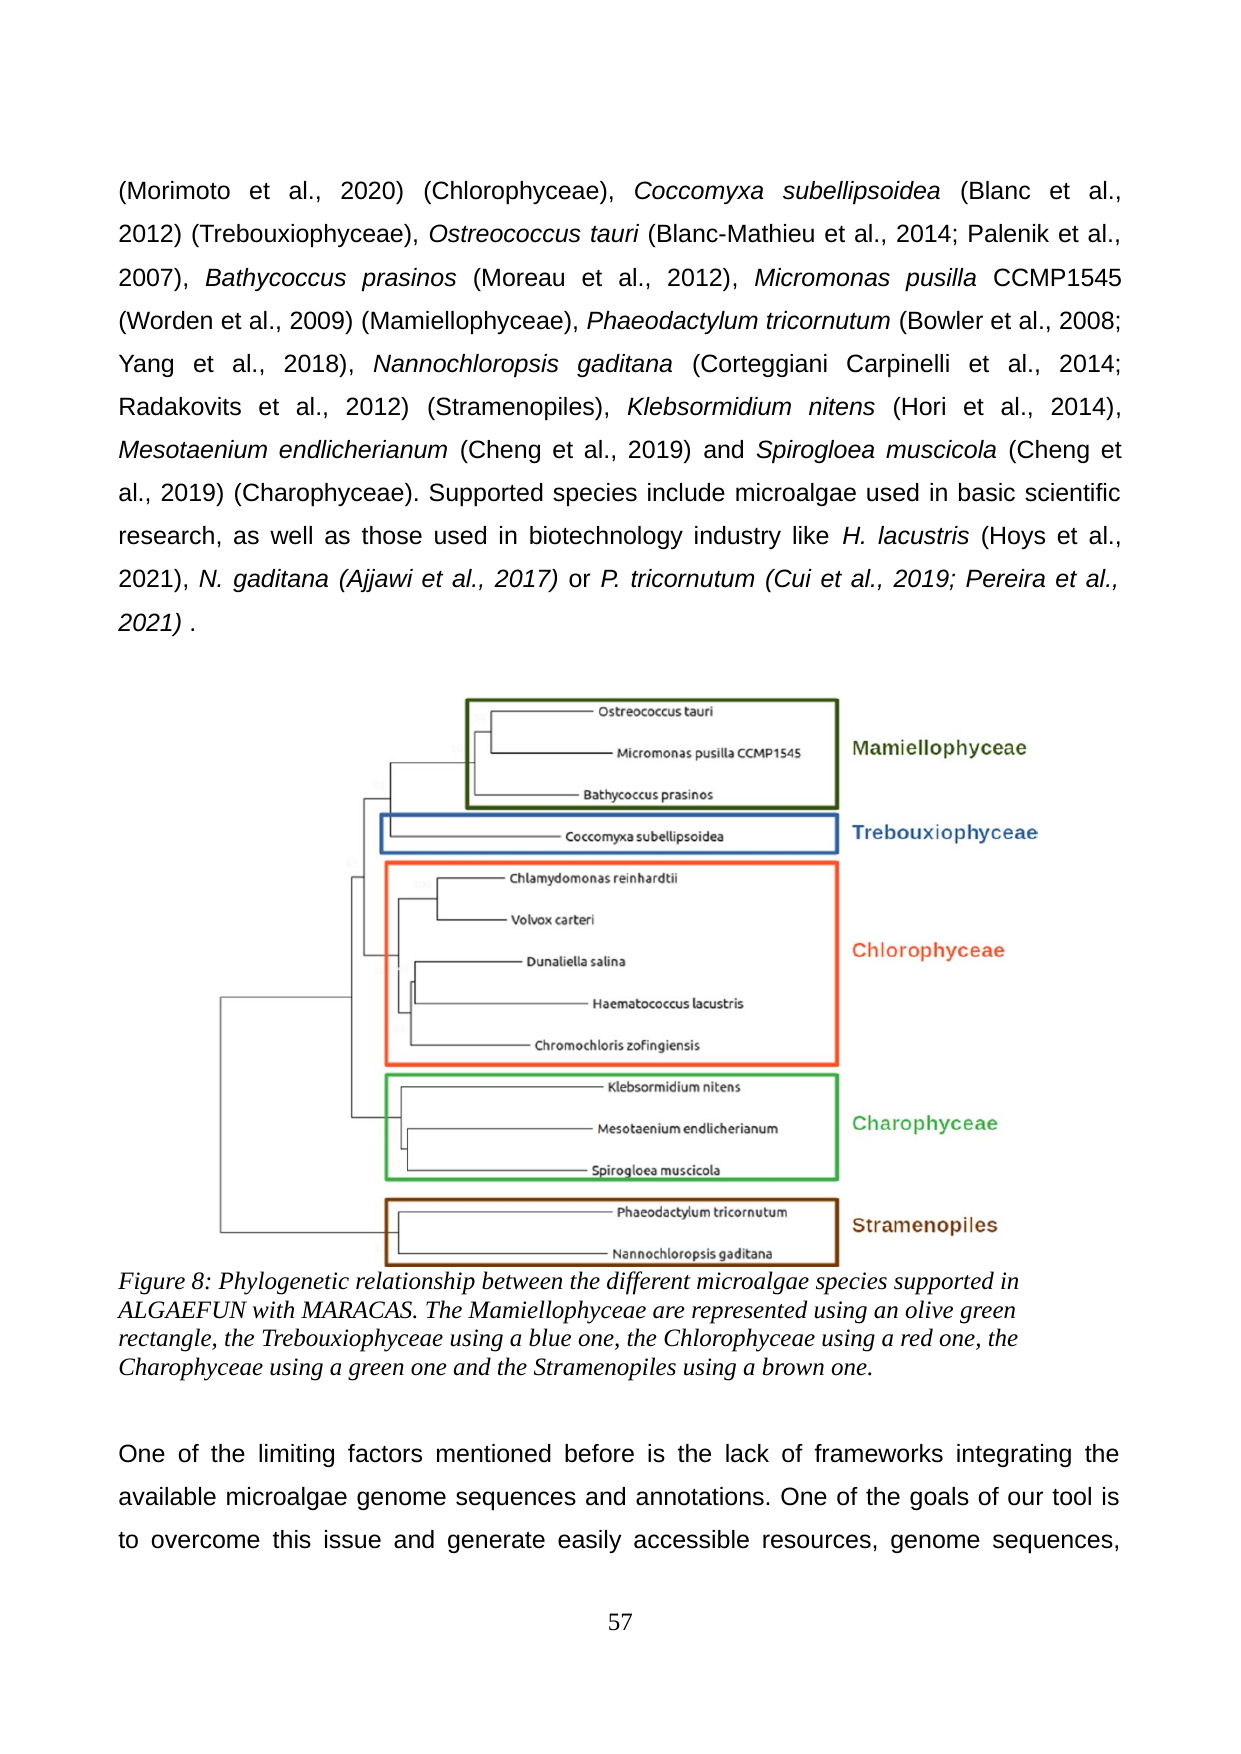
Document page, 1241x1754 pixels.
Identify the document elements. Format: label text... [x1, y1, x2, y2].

picture [118, 686, 1123, 1267]
text Figure 8: Phylogenetic relationship between the different microalgae species supported in ALGAEFUN with MARACAS. The Mamiellophyceae are represented using an olive green rectangle, the Trebouxiophyceae using a blue one, the Chlorophyceae using a red one, the Charophyceae using a green one and the Stramenopiles using a brown one. [118, 1267, 1122, 1381]
text (Morimoto et al., 2020)⁠ (Chlorophyceae), Coccomyxa subellipsoidea (Blanc et al., 2012)⁠ (Trebouxiophyceae), Ostreococcus tauri (Blanc-Mathieu et al., 2014; Palenik et al., 2007)⁠, Bathycoccus prasinos (Moreau et al., 2012)⁠, Micromonas pusilla CCMP1545 (Worden et al., 2009)⁠ (Mamiellophyceae), Phaeodactylum tricornutum (Bowler et al., 2008; Yang et al., 2018)⁠, Nannochloropsis gaditana (Corteggiani Carpinelli et al., 2014; Radakovits et al., 2012)⁠ (Stramenopiles), Klebsormidium nitens (Hori et al., 2014)⁠, Mesotaenium endlicherianum (Cheng et al., 2019)⁠ and Spirogloea muscicola (Cheng et al., 2019)⁠ (Charophyceae). Supported species include microalgae used in basic scientific research, as well as those used in biotechnology industry like H. lacustris (Hoys et al., 2021)⁠, N. gaditana (Ajjawi et al., 2017)⁠ or P. tricornutum (Cui et al., 2019; Pereira et al., 2021)⁠ . [118, 176, 1122, 636]
text One of the limiting factors mentioned before is the lack of frameworks integrating the available microalgae genome sequences and annotations. One of the goals of our tool is to overcome this issue and generate easily accessible resources, genome sequences, [118, 1438, 1122, 1553]
